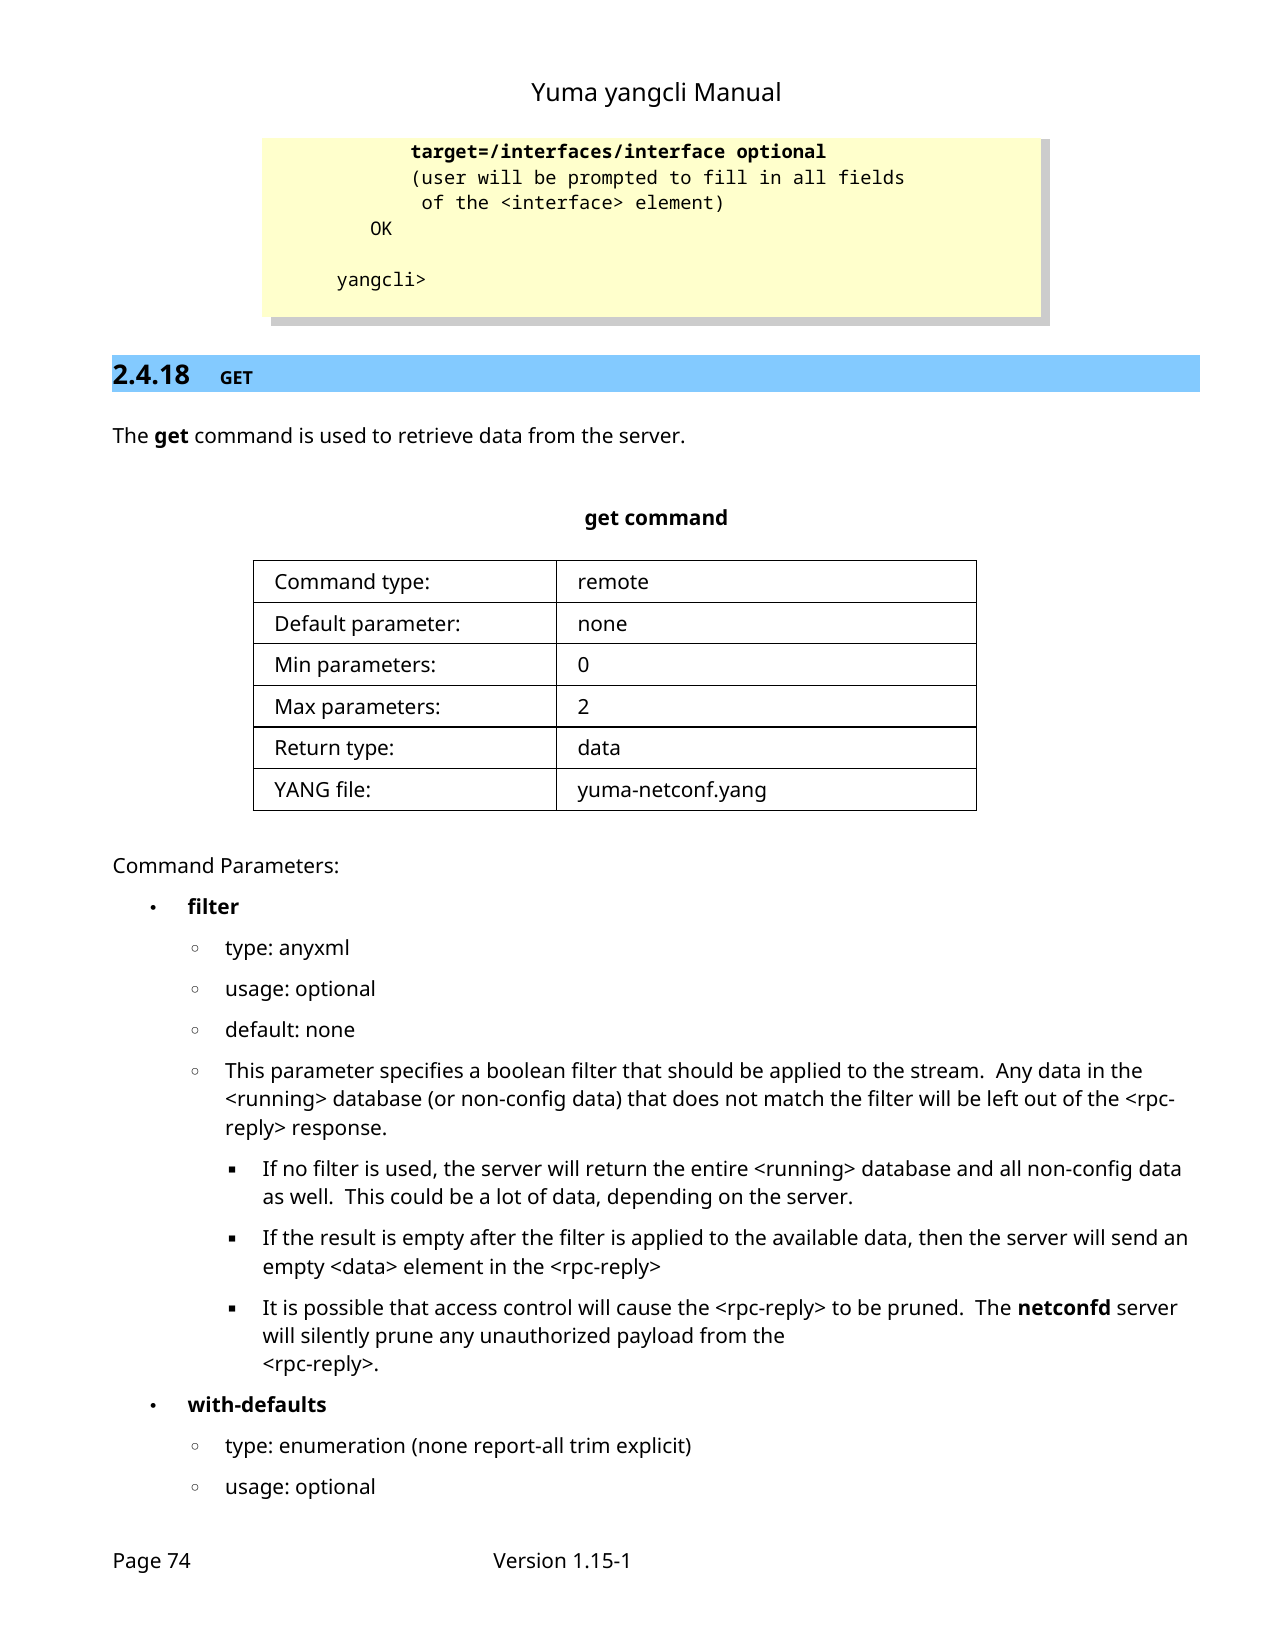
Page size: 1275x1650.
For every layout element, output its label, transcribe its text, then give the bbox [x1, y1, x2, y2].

list If no filter is used, the server will return the entire <running> database and all non-config data as well. This could be a lot of data, depending on the server. [225, 1154, 1200, 1211]
text of the <interface> element) [262, 189, 1041, 215]
table_cell Return type: [254, 728, 556, 768]
list type: anyxml [187, 933, 1200, 962]
list If the result is empty after the filter is applied to the available data, then the server will send an empty <data> element in the <rpc-reply> [225, 1223, 1200, 1280]
table_cell Max parameters: [254, 686, 556, 726]
list filter [150, 892, 1200, 921]
table_cell Min parameters: [254, 644, 556, 685]
text The get command is used to retrieve data from the server. [112, 421, 1200, 450]
text yangcli> [262, 266, 1041, 292]
text OK [262, 215, 1041, 241]
table_cell none [557, 603, 976, 643]
table_header Command type: [254, 561, 556, 602]
text target=/interfaces/interface optional [262, 138, 1041, 164]
table_cell Default parameter: [254, 603, 556, 643]
list It is possible that access control will cause the <rpc-reply> to be pruned. The netconfd server will silently prune any unauthorized payload from the <rpc-reply>. [225, 1293, 1200, 1378]
table_cell yuma-netconf.yang [557, 769, 976, 809]
list default: none [187, 1015, 1200, 1044]
list with-defaults [150, 1391, 1200, 1419]
subtitle get command [127, 503, 1185, 532]
list usage: optional [187, 974, 1200, 1003]
subtitle get [112, 355, 1200, 392]
list type: enumeration (none report-all trim explicit) [187, 1431, 1200, 1460]
table_cell 0 [557, 644, 976, 685]
table_cell 2 [557, 686, 976, 726]
text Command Parameters: [112, 851, 1200, 880]
table_header remote [557, 561, 976, 602]
list This parameter specifies a boolean filter that should be applied to the stream. Any data in the <running> database (or non-config data) that does not match the filter will be left out of the <rpc-reply> response. [187, 1056, 1200, 1141]
text (user will be prompted to fill in all fields [262, 164, 1041, 189]
list usage: optional [187, 1472, 1200, 1501]
table_cell YANG file: [254, 769, 556, 809]
table_cell data [557, 728, 976, 768]
